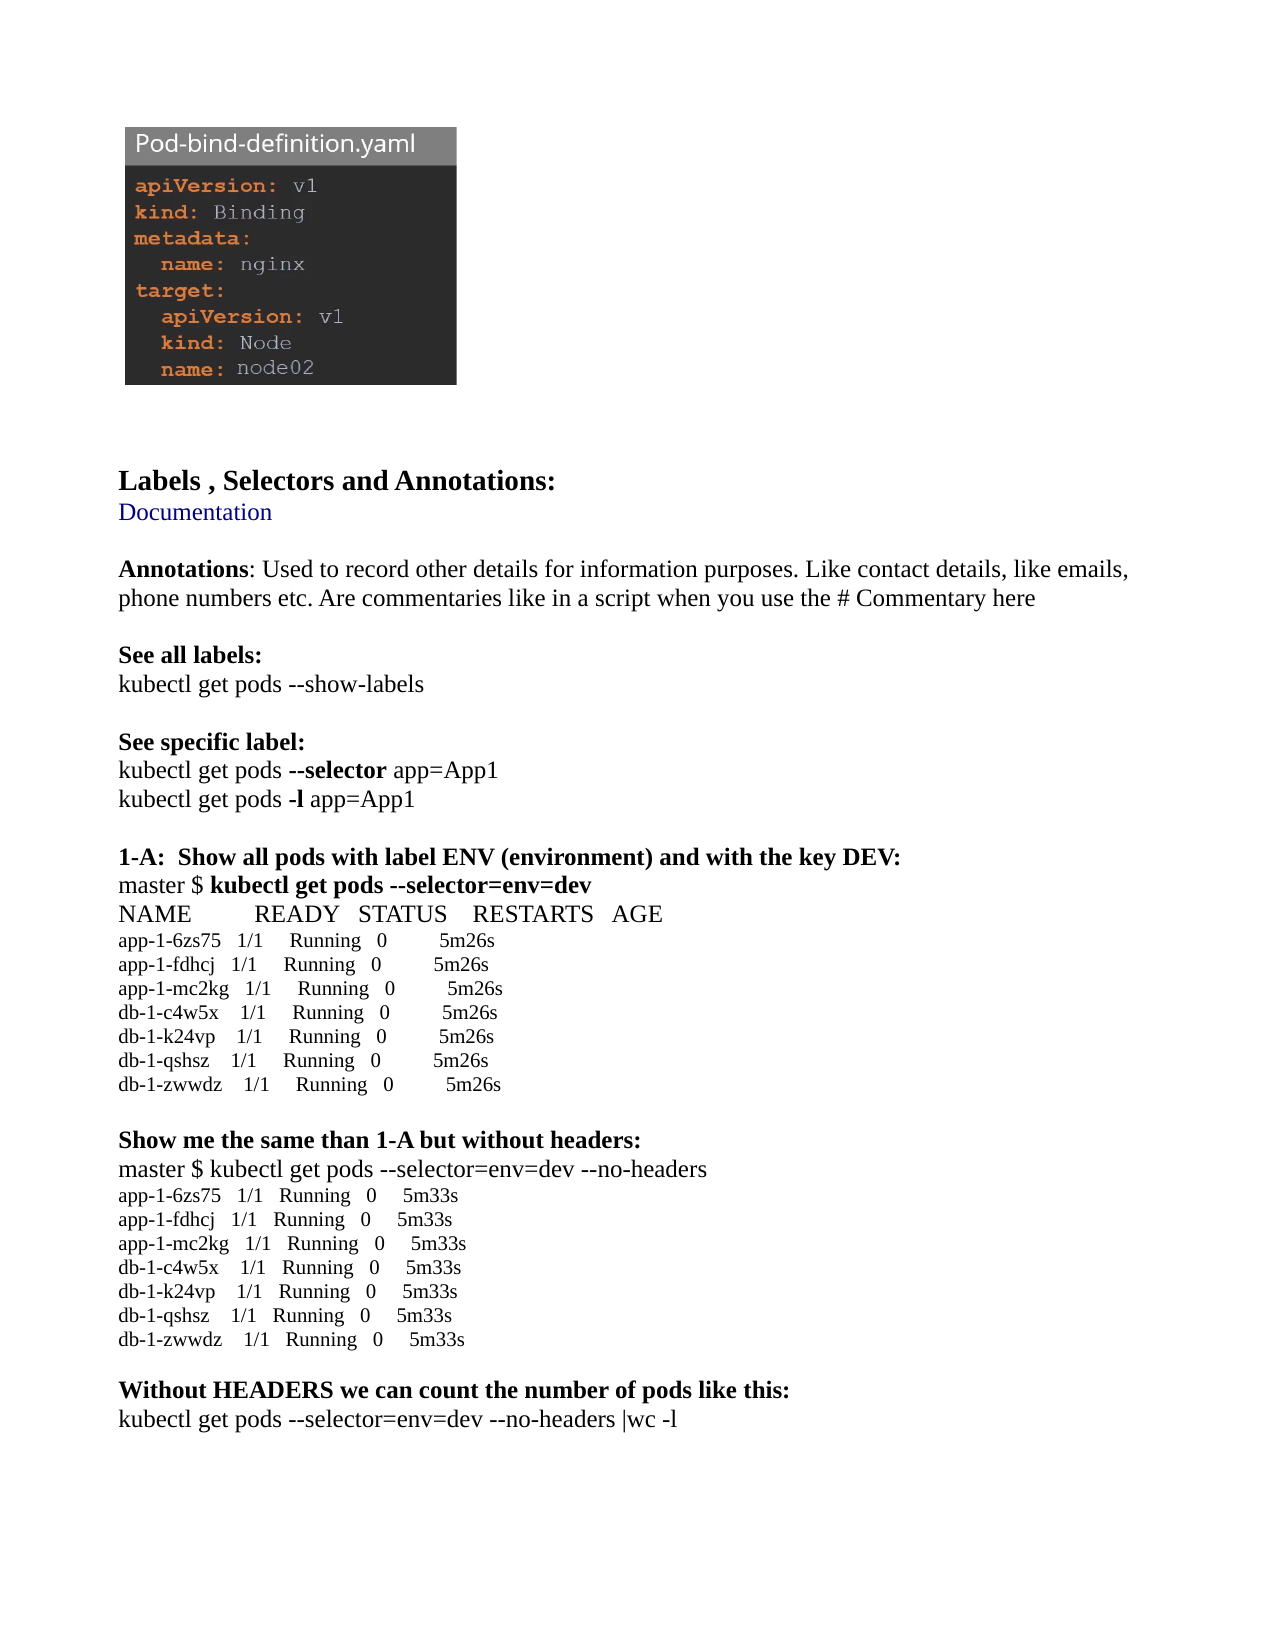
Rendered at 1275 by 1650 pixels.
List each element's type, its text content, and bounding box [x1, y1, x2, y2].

text 1-A: Show all pods with label ENV (environment) and with the key DEV: [118, 842, 1157, 870]
text Documentation [118, 497, 1157, 525]
text app-1-6zs75 1/1 Running 0 5m26s [118, 928, 1157, 952]
text kubectl get pods -l app=App1 [118, 784, 1157, 813]
text Show me the same than 1-A but without headers: [118, 1125, 1157, 1154]
text Labels , Selectors and Annotations: [118, 463, 1157, 497]
text master $ kubectl get pods --selector=env=dev [118, 870, 1157, 899]
text db-1-k24vp 1/1 Running 0 5m26s [118, 1024, 1157, 1048]
text Annotations: Used to record other details for information purposes. Like contact details, like emails, phone numbers etc. Are commentaries like in a script when you use the # Commentary here [118, 554, 1157, 612]
text db-1-zwwdz 1/1 Running 0 5m26s [118, 1072, 1157, 1096]
text app-1-fdhcj 1/1 Running 0 5m26s [118, 952, 1157, 976]
text kubectl get pods --show-labels [118, 669, 1157, 698]
text app-1-mc2kg 1/1 Running 0 5m33s [118, 1231, 1157, 1255]
text app-1-6zs75 1/1 Running 0 5m33s [118, 1183, 1157, 1207]
text app-1-fdhcj 1/1 Running 0 5m33s [118, 1207, 1157, 1231]
text kubectl get pods --selector=env=dev --no-headers |wc -l [118, 1404, 1157, 1433]
text kubectl get pods --selector app=App1 [118, 755, 1157, 784]
text See specific label: [118, 727, 1157, 755]
text Without HEADERS we can count the number of pods like this: [118, 1375, 1157, 1404]
text db-1-k24vp 1/1 Running 0 5m33s [118, 1279, 1157, 1303]
text db-1-qshsz 1/1 Running 0 5m26s [118, 1048, 1157, 1072]
text db-1-c4w5x 1/1 Running 0 5m33s [118, 1255, 1157, 1279]
text db-1-zwwdz 1/1 Running 0 5m33s [118, 1327, 1157, 1351]
text db-1-qshsz 1/1 Running 0 5m33s [118, 1303, 1157, 1327]
text See all labels: [118, 640, 1157, 669]
text db-1-c4w5x 1/1 Running 0 5m26s [118, 1000, 1157, 1024]
picture [125, 127, 457, 385]
text NAME READY STATUS RESTARTS AGE [118, 899, 1157, 928]
text master $ kubectl get pods --selector=env=dev --no-headers [118, 1154, 1157, 1183]
text app-1-mc2kg 1/1 Running 0 5m26s [118, 976, 1157, 1000]
